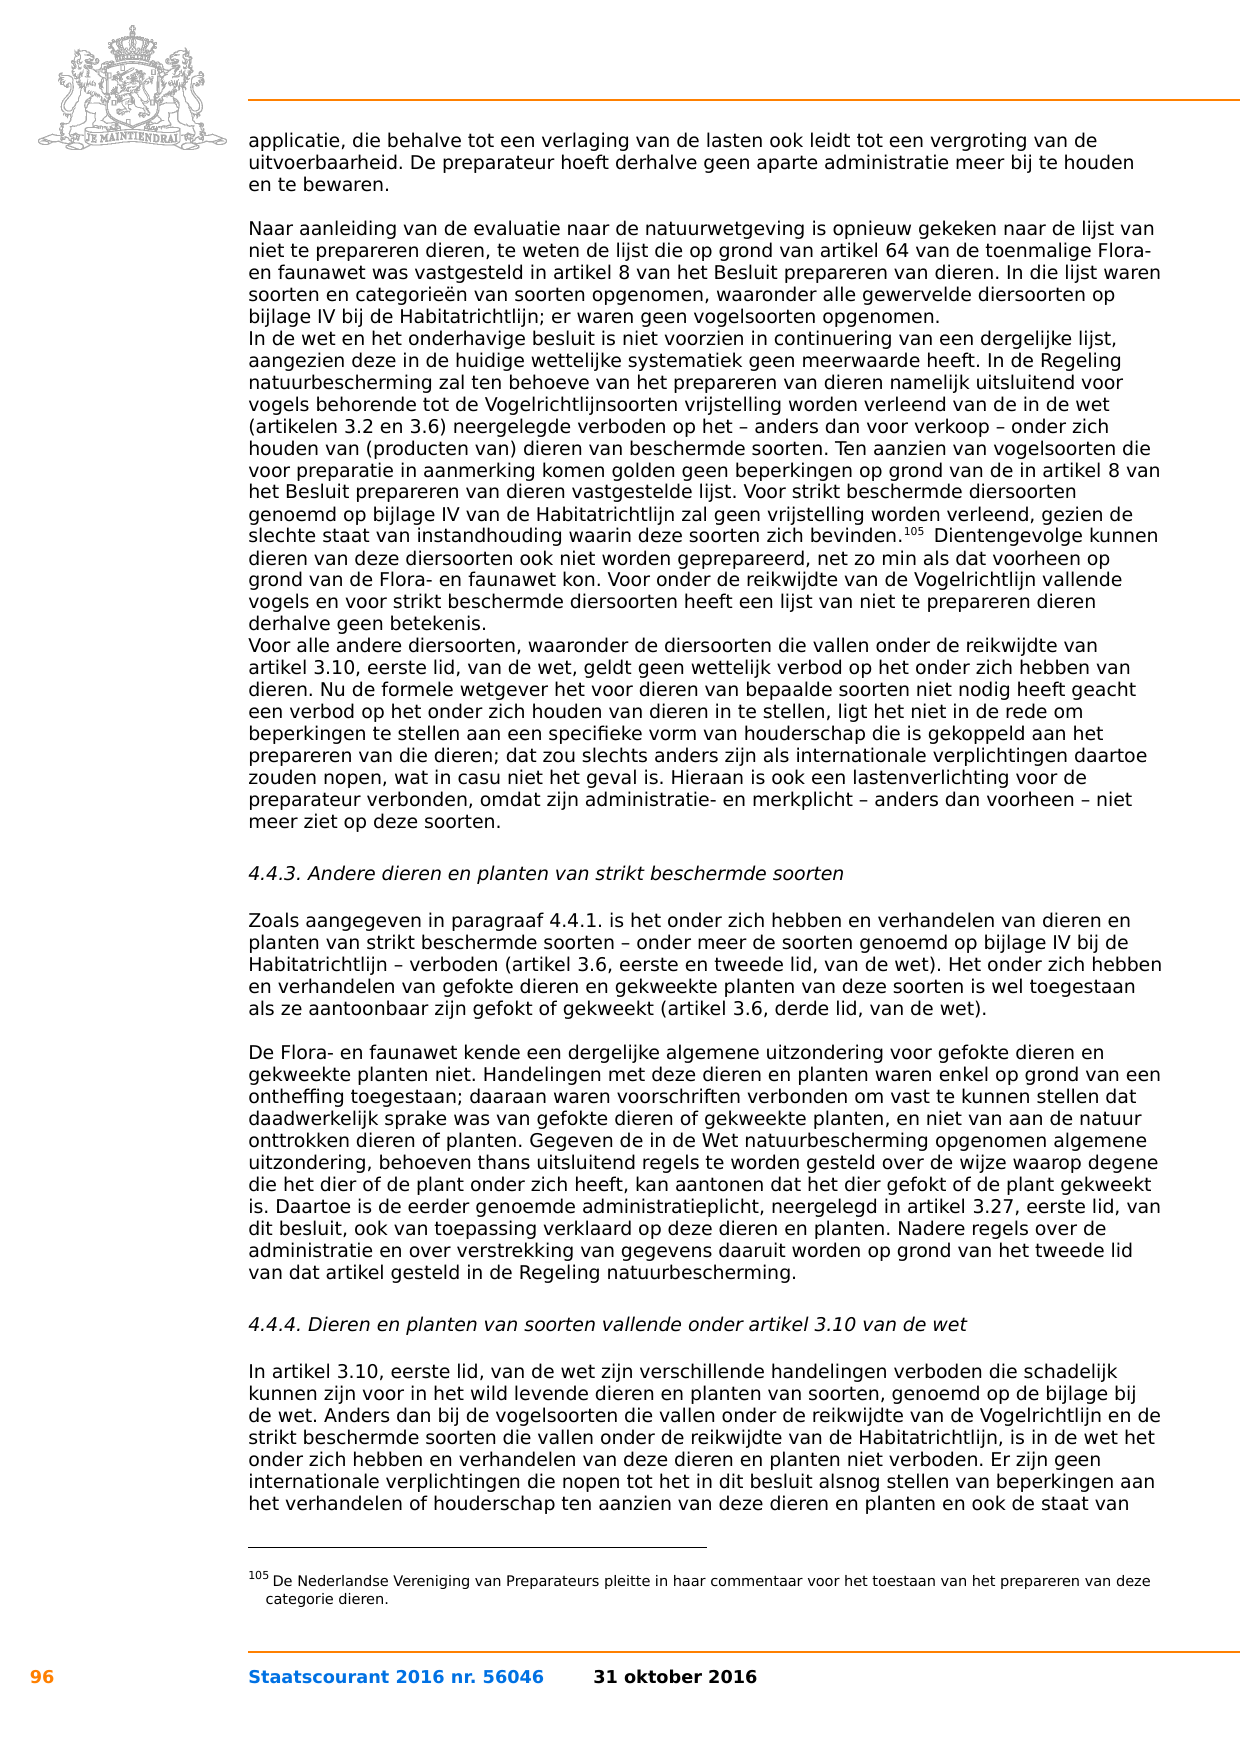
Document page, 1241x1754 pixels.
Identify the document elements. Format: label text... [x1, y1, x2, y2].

text In artikel 3.10, eerste lid, van de wet zijn verschillende handelingen verboden die schadelijk kunnen zijn voor in het wild levende dieren en planten van soorten, genoemd op de bijlage bij de wet. Anders dan bij de vogelsoorten die vallen onder de reikwijdte van de Vogelrichtlijn en de strikt beschermde soorten die vallen onder de reikwijdte van de Habitatrichtlijn, is in de wet het onder zich hebben en verhandelen van deze dieren en planten niet verboden. Er zijn geen internationale verplichtingen die nopen tot het in dit besluit alsnog stellen van beperkingen aan het verhandelen of houderschap ten aanzien van deze dieren en planten en ook de staat van [248, 1361, 1163, 1514]
text De Flora- en faunawet kende een dergelijke algemene uitzondering voor gefokte dieren en gekweekte planten niet. Handelingen met deze dieren en planten waren enkel op grond van een ontheffing toegestaan; daaraan waren voorschriften verbonden om vast te kunnen stellen dat daadwerkelijk sprake was van gefokte dieren of gekweekte planten, en niet van aan de natuur onttrokken dieren of planten. Gegeven de in de Wet natuurbescherming opgenomen algemene uitzondering, behoeven thans uitsluitend regels te worden gesteld over de wijze waarop degene die het dier of de plant onder zich heeft, kan aantonen dat het dier gefokt of de plant gekweekt is. Daartoe is de eerder genoemde administratieplicht, neergelegd in artikel 3.27, eerste lid, van dit besluit, ook van toepassing verklaard op deze dieren en planten. Nadere regels over de administratie en over verstrekking van gegevens daaruit worden op grond van het tweede lid van dat artikel gesteld in de Regeling natuurbescherming. [248, 1042, 1163, 1284]
text Voor alle andere diersoorten, waaronder de diersoorten die vallen onder de reikwijdte van artikel 3.10, eerste lid, van de wet, geldt geen wettelijk verbod op het onder zich hebben van dieren. Nu de formele wetgever het voor dieren van bepaalde soorten niet nodig heeft geacht een verbod op het onder zich houden van dieren in te stellen, ligt het niet in de rede om beperkingen te stellen aan een specifieke vorm van houderschap die is gekoppeld aan het prepareren van die dieren; dat zou slechts anders zijn als internationale verplichtingen daartoe zouden nopen, wat in casu niet het geval is. Hieraan is ook een lastenverlichting voor de preparateur verbonden, omdat zijn administratie- en merkplicht – anders dan voorheen – niet meer ziet op deze soorten. [248, 635, 1163, 833]
text Zoals aangegeven in paragraaf 4.4.1. is het onder zich hebben en verhandelen van dieren en planten van strikt beschermde soorten – onder meer de soorten genoemd op bijlage IV bij de Habitatrichtlijn – verboden (artikel 3.6, eerste en tweede lid, van de wet). Het onder zich hebben en verhandelen van gefokte dieren en gekweekte planten van deze soorten is wel toegestaan als ze aantoonbaar zijn gefokt of gekweekt (artikel 3.6, derde lid, van de wet). [248, 910, 1163, 1020]
subtitle 4.4.4. Dieren en planten van soorten vallende onder artikel 3.10 van de wet [248, 1314, 1163, 1336]
text Naar aanleiding van de evaluatie naar de natuurwetgeving is opnieuw gekeken naar de lijst van niet te prepareren dieren, te weten de lijst die op grond van artikel 64 van de toenmalige Flora- en faunawet was vastgesteld in artikel 8 van het Besluit prepareren van dieren. In die lijst waren soorten en categorieën van soorten opgenomen, waaronder alle gewervelde diersoorten op bijlage IV bij de Habitatrichtlijn; er waren geen vogelsoorten opgenomen. [248, 218, 1163, 328]
picture [38, 25, 227, 150]
text applicatie, die behalve tot een verlaging van de lasten ook leidt tot een vergroting van de uitvoerbaarheid. De preparateur hoeft derhalve geen aparte administratie meer bij te houden en te bewaren. [248, 130, 1163, 196]
text De Nederlandse Vereniging van Preparateurs pleitte in haar commentaar voor het toestaan van het prepareren van deze categorie dieren. [248, 1569, 1163, 1608]
text In de wet en het onderhavige besluit is niet voorzien in continuering van een dergelijke lijst, aangezien deze in de huidige wettelijke systematiek geen meerwaarde heeft. In de Regeling natuurbescherming zal ten behoeve van het prepareren van dieren namelijk uitsluitend voor vogels behorende tot de Vogelrichtlijnsoorten vrijstelling worden verleend van de in de wet (artikelen 3.2 en 3.6) neergelegde verboden op het – anders dan voor verkoop – onder zich houden van (producten van) dieren van beschermde soorten. Ten aanzien van vogelsoorten die voor preparatie in aanmerking komen golden geen beperkingen op grond van de in artikel 8 van het Besluit prepareren van dieren vastgestelde lijst. Voor strikt beschermde diersoorten genoemd op bijlage IV van de Habitatrichtlijn zal geen vrijstelling worden verleend, gezien de slechte staat van instandhouding waarin deze soorten zich bevinden. Dientengevolge kunnen dieren van deze diersoorten ook niet worden geprepareerd, net zo min als dat voorheen op grond van de Flora- en faunawet kon. Voor onder de reikwijdte van de Vogelrichtlijn vallende vogels en voor strikt beschermde diersoorten heeft een lijst van niet te prepareren dieren derhalve geen betekenis. [248, 328, 1163, 635]
subtitle 4.4.3. Andere dieren en planten van strikt beschermde soorten [248, 863, 1163, 885]
